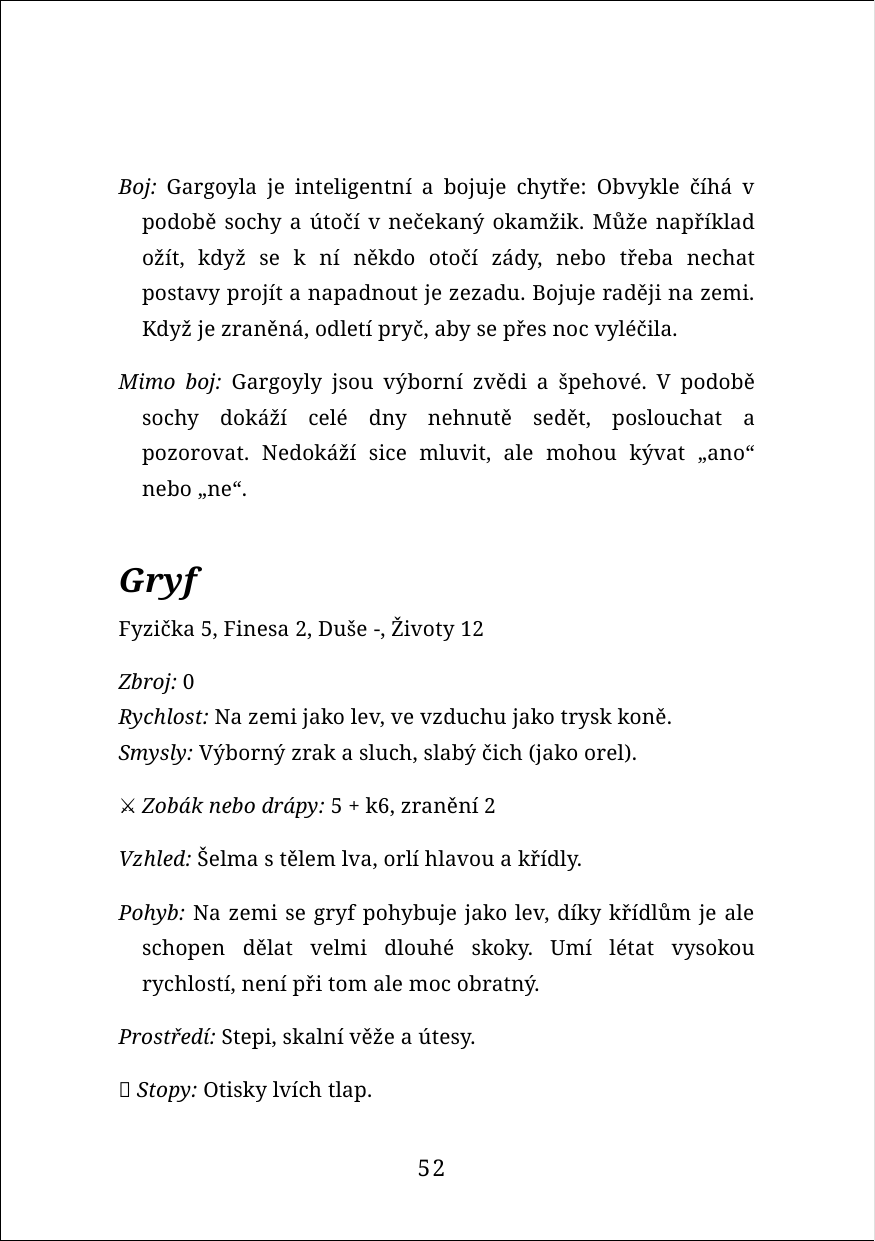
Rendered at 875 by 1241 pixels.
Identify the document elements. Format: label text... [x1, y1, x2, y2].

text Smysly: Výborný zrak a sluch, slabý čich (jako orel). [118, 738, 756, 766]
text Mimo boj: Gargoyly jsou výborní zvědi a špehové. V podobě sochy dokáží celé dny nehnutě sedět, poslouchat a pozorovat. Nedokáží sice mluvit, ale mohou kývat „ano“ nebo „ne“. [118, 367, 756, 502]
text Boj: Gargoyla je inteligentní a bojuje chytře: Obvykle číhá v podobě sochy a útočí v nečekaný okamžik. Může například ožít, když se k ní někdo otočí zády, nebo třeba nechat postavy projít a napadnout je zezadu. Bojuje raději na zemi. Když je zraněná, odletí pryč, aby se přes noc vyléčila. [118, 172, 756, 342]
text Rychlost: Na zemi jako lev, ve vzduchu jako trysk koně. [118, 702, 756, 731]
text Fyzička 5, Finesa 2, Duše -, Životy 12 [118, 614, 756, 642]
text Prostředí: Stepi, skalní věže a útesy. [118, 1022, 756, 1050]
text 👣 Stopy: Otisky lvích tlap. [118, 1075, 756, 1103]
text Pohyb: Na zemi se gryf pohybuje jako lev, díky křídlům je ale schopen dělat velmi dlouhé skoky. Umí létat vysokou rychlostí, není při tom ale moc obratný. [118, 898, 756, 997]
text ⚔ Zobák nebo drápy: 5 + k6, zranění 2 [118, 791, 756, 819]
subtitle Gryf [118, 556, 756, 602]
text Vzhled: Šelma s tělem lva, orlí hlavou a křídly. [118, 844, 756, 873]
text Zbroj: 0 [118, 667, 756, 695]
